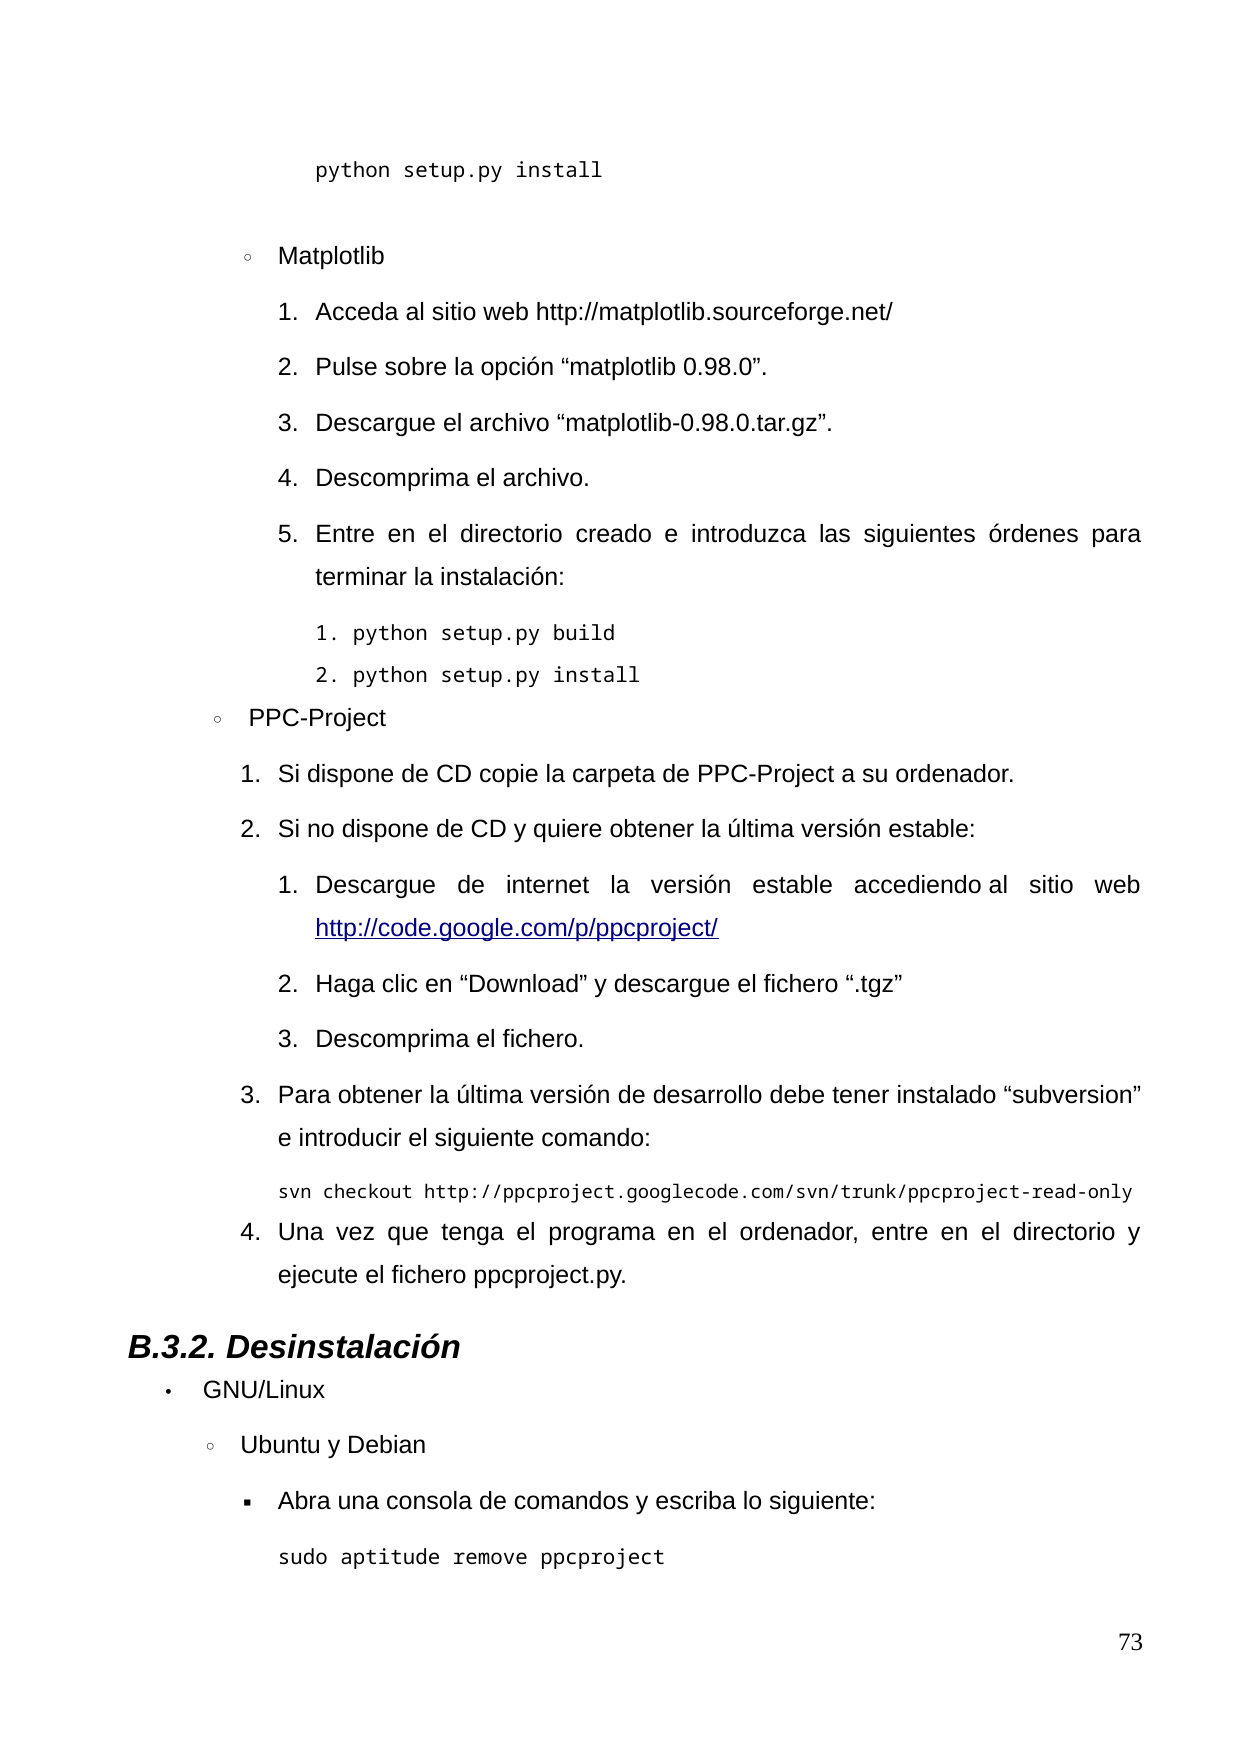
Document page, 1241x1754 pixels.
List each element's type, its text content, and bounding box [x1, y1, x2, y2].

list Haga clic en “Download” y descargue el fichero “.tgz” [278, 968, 1143, 997]
list Entre en el directorio creado e introduzca las siguientes órdenes para terminar la instalación: [278, 519, 1143, 591]
list Una vez que tenga el programa en el ordenador, entre en el directorio y ejecute el fichero ppcproject.py. [240, 1217, 1143, 1289]
list Descargue el archivo “matplotlib-0.98.0.tar.gz”. [278, 408, 1143, 436]
list Acceda al sitio web http://matplotlib.sourceforge.net/ [278, 296, 1143, 325]
list GNU/Linux [165, 1375, 1143, 1404]
list Ubuntu y Debian [203, 1431, 1143, 1459]
list Descargue de internet la versión estable accediendo al sitio web http://code.google.com/p/ppcproject/ [278, 870, 1143, 942]
list Si dispone de CD copie la carpeta de PPC-Project a su ordenador. [240, 758, 1143, 787]
list sudo aptitude remove ppcproject [240, 1542, 1143, 1570]
list Descomprima el fichero. [278, 1024, 1143, 1053]
list python setup.py install [278, 156, 1143, 184]
list Pulse sobre la opción “matplotlib 0.98.0”. [278, 352, 1143, 381]
list svn checkout http://ppcproject.googlecode.com/svn/trunk/ppcproject-read-only [240, 1178, 1143, 1204]
list Para obtener la última versión de desarrollo debe tener instalado “subversion” e introducir el siguiente comando: [240, 1080, 1143, 1152]
list PPC-Project [210, 703, 1143, 732]
list Abra una consola de comandos y escriba lo siguiente: [240, 1486, 1143, 1515]
list Descomprima el archivo. [278, 463, 1143, 492]
subtitle Desinstalación [128, 1327, 1143, 1366]
list Matplotlib [240, 241, 1143, 269]
list Si no dispone de CD y quiere obtener la última versión estable: [240, 814, 1143, 843]
list python setup.py build [315, 618, 1143, 646]
list python setup.py install [315, 660, 1143, 689]
